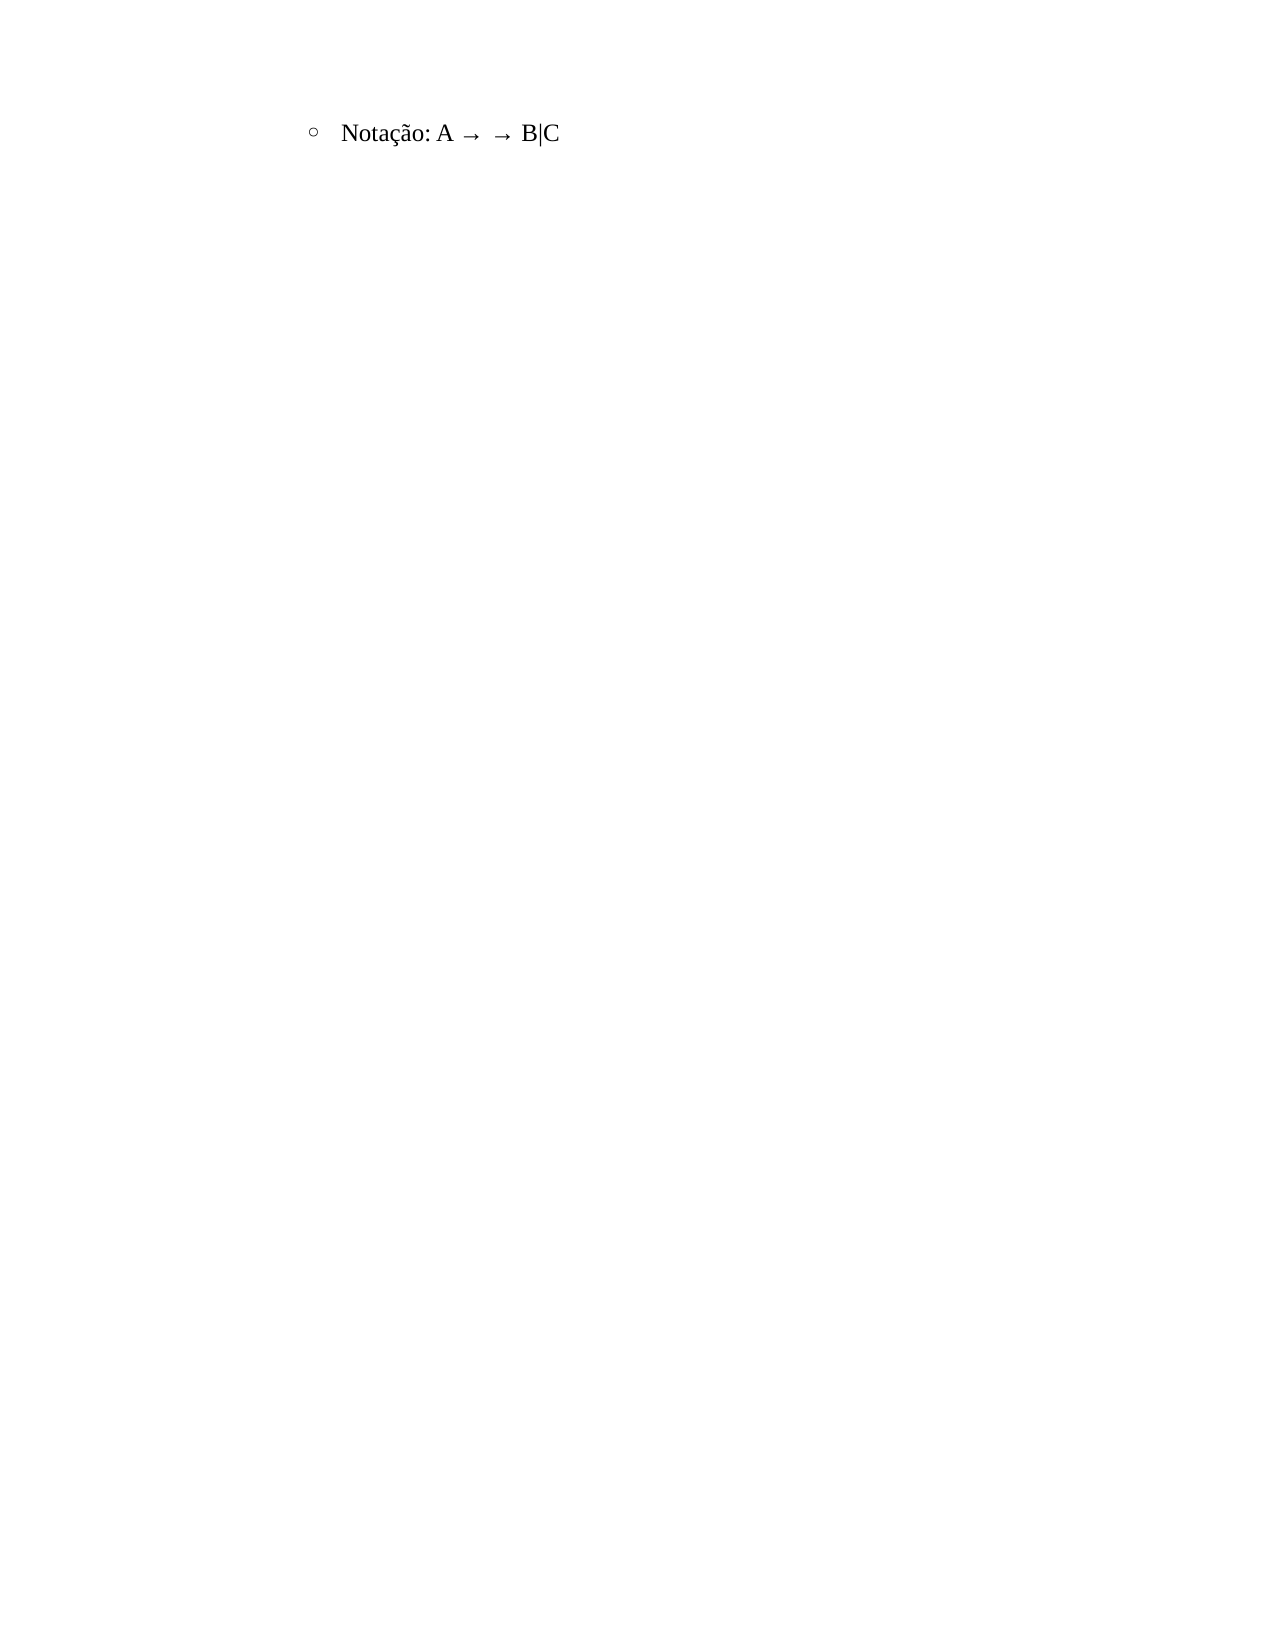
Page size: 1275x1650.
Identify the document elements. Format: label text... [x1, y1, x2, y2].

list Notação: A → → B|C [303, 118, 1157, 147]
